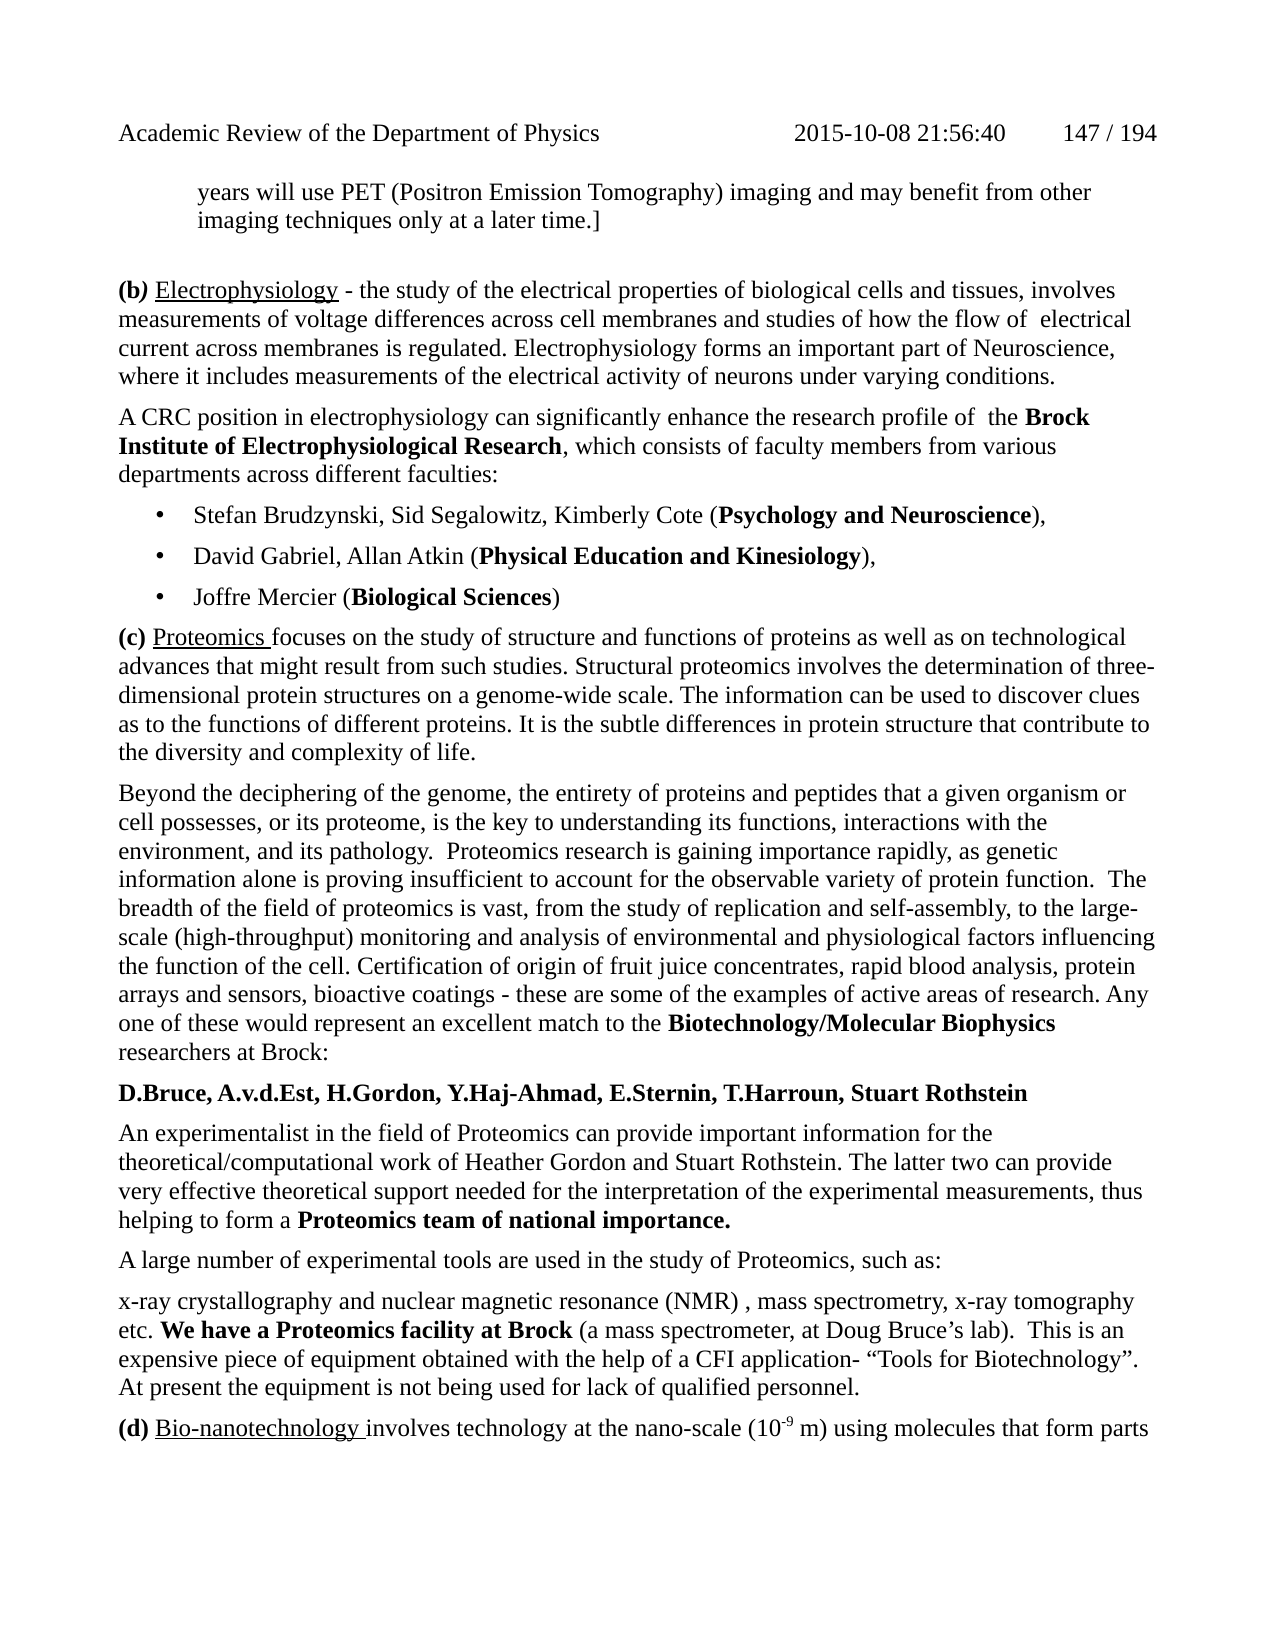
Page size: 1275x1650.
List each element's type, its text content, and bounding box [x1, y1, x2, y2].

text Beyond the deciphering of the genome, the entirety of proteins and peptides that a given organism or cell possesses, or its proteome, is the key to understanding its functions, interactions with the environment, and its pathology. Proteomics research is gaining importance rapidly, as genetic information alone is proving insufficient to account for the observable variety of protein function. The breadth of the field of proteomics is vast, from the study of replication and self-assembly, to the large-scale (high-throughput) monitoring and analysis of environmental and physiological factors influencing the function of the cell. Certification of origin of fruit juice concentrates, rapid blood analysis, protein arrays and sensors, bioactive coatings - these are some of the examples of active areas of research. Any one of these would represent an excellent match to the Biotechnology/Molecular Biophysics researchers at Brock: [118, 778, 1157, 1066]
text A large number of experimental tools are used in the study of Proteomics, such as: [118, 1245, 1157, 1274]
text years will use PET (Positron Emission Tomography) imaging and may benefit from other imaging techniques only at a later time.] [197, 177, 1157, 234]
text An experimentalist in the field of Proteomics can provide important information for the theoretical/computational work of Heather Gordon and Stuart Rothstein. The latter two can provide very effective theoretical support needed for the interpretation of the experimental measurements, thus helping to form a Proteomics team of national importance. [118, 1118, 1157, 1233]
text D.Bruce, A.v.d.Est, H.Gordon, Y.Haj-Ahmad, E.Sternin, T.Harroun, Stuart Rothstein [118, 1078, 1157, 1106]
list David Gabriel, Allan Atkin (Physical Education and Kinesiology), [156, 541, 1157, 570]
text A CRC position in electrophysiology can significantly enhance the research profile of the Brock Institute of Electrophysiological Research, which consists of faculty members from various departments across different faculties: [118, 402, 1157, 488]
text (d) Bio-nanotechnology involves technology at the nano-scale (10-9 m) using molecules that form parts [118, 1413, 1157, 1442]
list Stefan Brudzynski, Sid Segalowitz, Kimberly Cote (Psychology and Neuroscience), [156, 500, 1157, 529]
text (c) Proteomics focuses on the study of structure and functions of proteins as well as on technological advances that might result from such studies. Structural proteomics involves the determination of three-dimensional protein structures on a genome-wide scale. The information can be used to discover clues as to the functions of different proteins. It is the subtle differences in protein structure that contribute to the diversity and complexity of life. [118, 622, 1157, 766]
text x-ray crystallography and nuclear magnetic resonance (NMR) , mass spectrometry, x-ray tomography etc. We have a Proteomics facility at Brock (a mass spectrometer, at Doug Bruce’s lab). This is an expensive piece of equipment obtained with the help of a CFI application- “Tools for Biotechnology”. At present the equipment is not being used for lack of qualified personnel. [118, 1286, 1157, 1401]
text (b) Electrophysiology - the study of the electrical properties of biological cells and tissues, involves measurements of voltage differences across cell membranes and studies of how the flow of electrical current across membranes is regulated. Electrophysiology forms an important part of Neuroscience, where it includes measurements of the electrical activity of neurons under varying conditions. [118, 246, 1157, 390]
list Joffre Mercier (Biological Sciences) [156, 582, 1157, 611]
